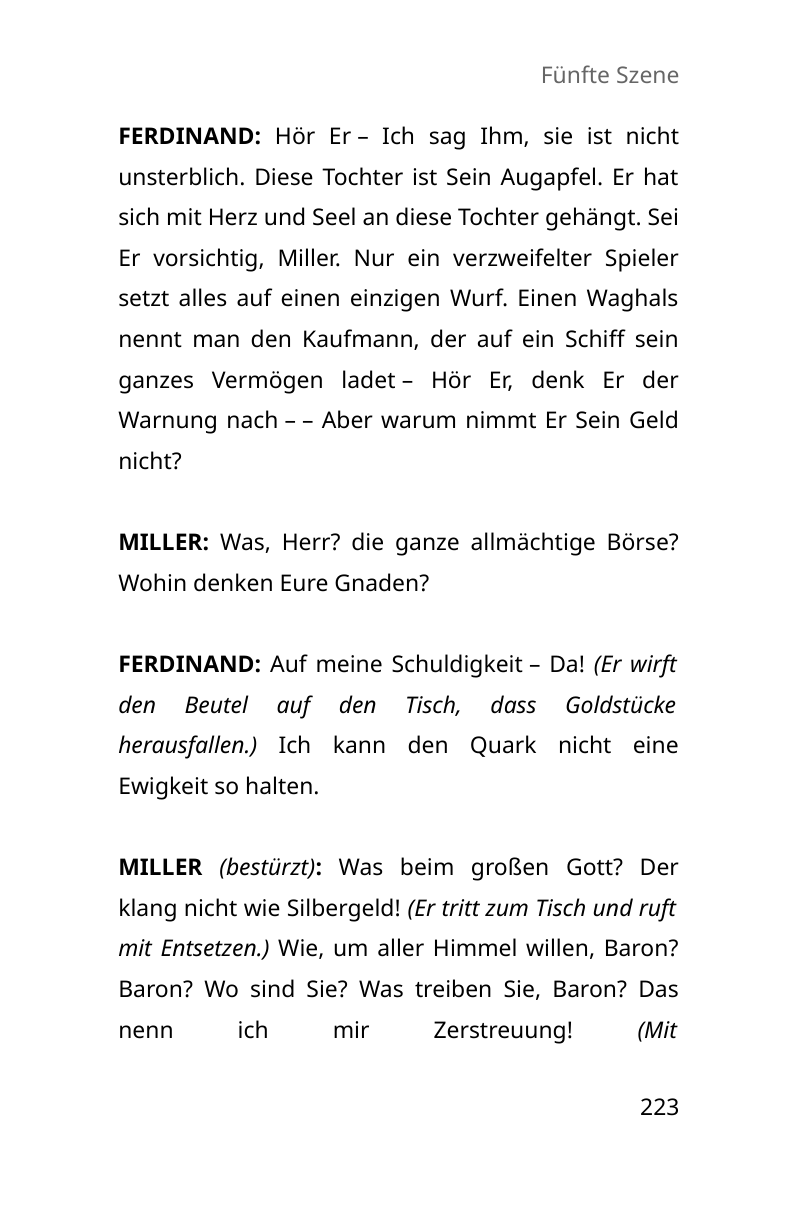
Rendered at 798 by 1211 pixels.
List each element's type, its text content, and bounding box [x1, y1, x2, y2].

text FERDINAND: Auf meine Schuldigkeit – Da! (Er wirft den Beutel auf den Tisch, dass Goldstücke herausfallen.) Ich kann den Quark nicht eine Ewigkeit so halten. [118, 619, 679, 801]
text FERDINAND: Hör Er – Ich sag Ihm, sie ist nicht unsterblich. Diese Tochter ist Sein Augapfel. Er hat sich mit Herz und Seel an diese Tochter gehängt. Sei Er vorsichtig, Miller. Nur ein verzweifelter Spieler setzt alles auf einen einzigen Wurf. Einen Waghals nennt man den Kaufmann, der auf ein Schiff sein ganzes Vermögen ladet – Hör Er, denk Er der Warnung nach – – Aber warum nimmt Er Sein Geld nicht? [118, 120, 679, 476]
text MILLER: Was, Herr? die ganze allmächtige Börse? Wohin denken Eure Gnaden? [118, 497, 679, 598]
text MILLER (bestürzt): Was beim großen Gott? Der klang nicht wie Silbergeld! (Er tritt zum Tisch und ruft mit Entsetzen.) Wie, um aller Himmel willen, Baron? Baron? Wo sind Sie? Was treiben Sie, Baron? Das nenn ich mir Zerstreuung! (Mit [118, 822, 679, 1045]
